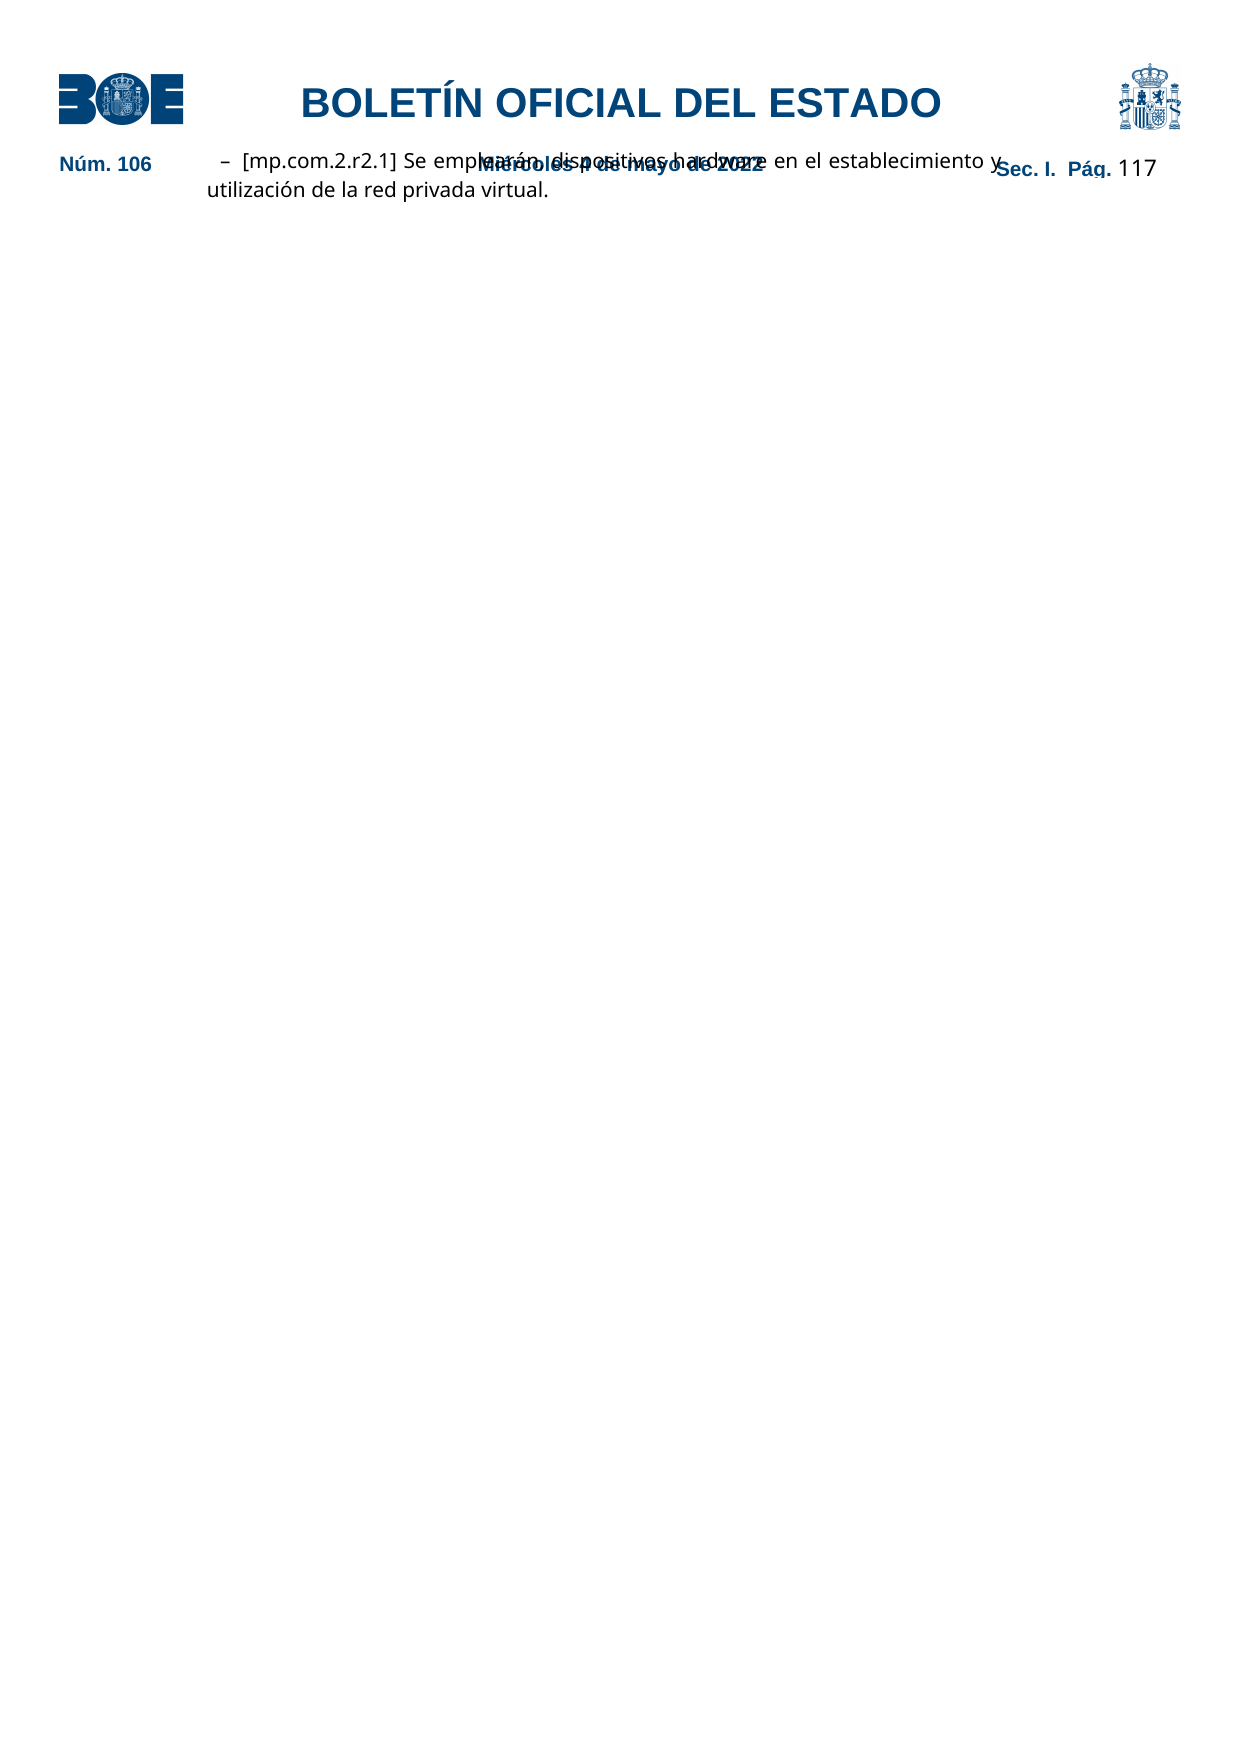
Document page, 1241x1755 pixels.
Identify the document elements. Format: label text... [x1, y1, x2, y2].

list [mp.com.2.r2.1] Se emplearán, dispositivos hardware en el establecimiento y utilización de la red privada virtual. [184, 146, 1034, 203]
